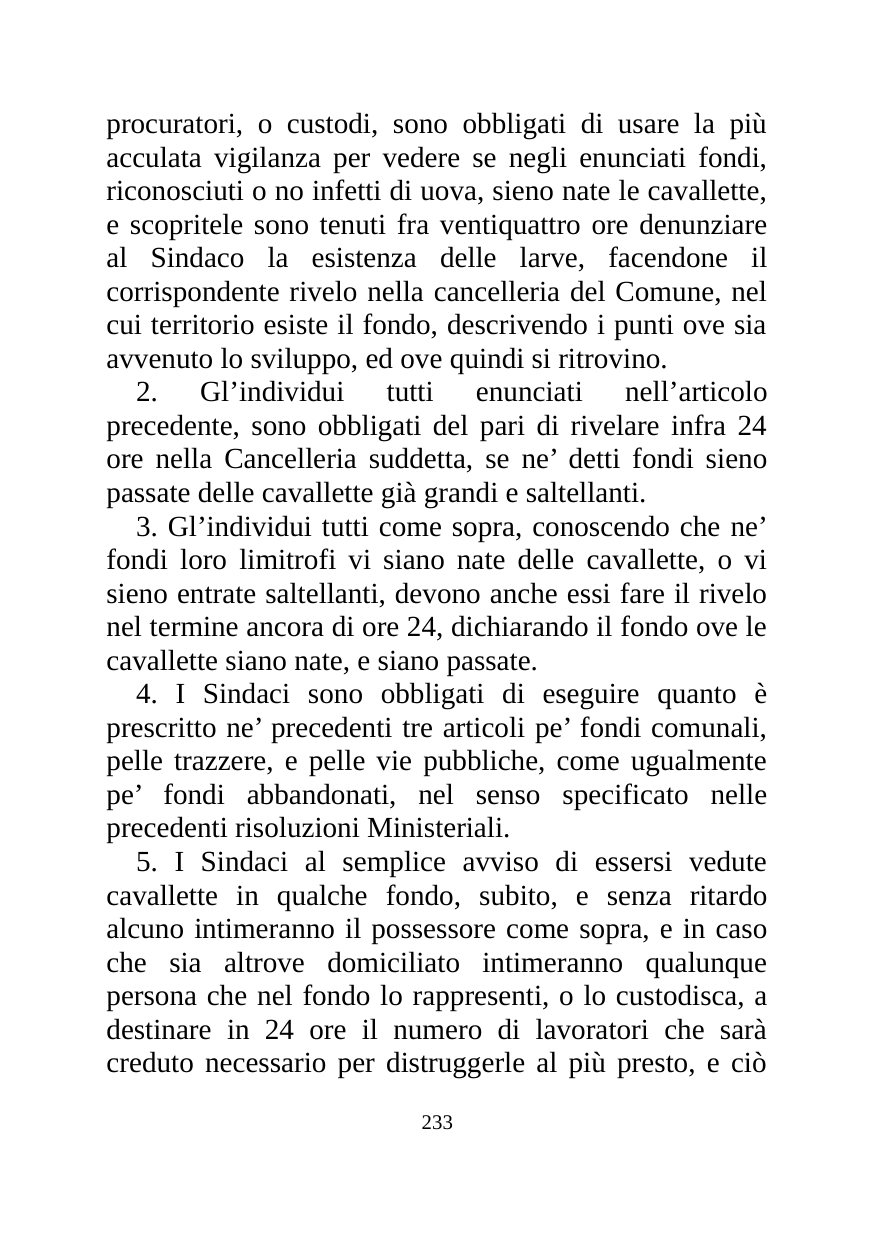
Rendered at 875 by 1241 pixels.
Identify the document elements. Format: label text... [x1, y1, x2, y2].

text 4. I Sindaci sono obbligati di eseguire quanto è prescritto ne’ precedenti tre articoli pe’ fondi comunali, pelle trazzere, e pelle vie pubbliche, come ugualmente pe’ fondi abbandonati, nel senso specificato nelle precedenti risoluzioni Ministeriali. [106, 676, 768, 844]
text procuratori, o custodi, sono obbligati di usare la più acculata vigilanza per vedere se negli enunciati fondi, riconosciuti o no infetti di uova, sieno nate le cavallette, e scopritele sono tenuti fra ventiquattro ore denunziare al Sindaco la esistenza delle larve, facendone il corrispondente rivelo nella cancelleria del Comune, nel cui territorio esiste il fondo, descrivendo i punti ove sia avvenuto lo sviluppo, ed ove quindi si ritrovino. [106, 106, 768, 374]
text 2. Gl’individui tutti enunciati nell’articolo precedente, sono obbligati del pari di rivelare infra 24 ore nella Cancelleria suddetta, se ne’ detti fondi sieno passate delle cavallette già grandi e saltellanti. [106, 374, 768, 509]
text 3. Gl’individui tutti come sopra, conoscendo che ne’ fondi loro limitrofi vi siano nate delle cavallette, o vi sieno entrate saltellanti, devono anche essi fare il rivelo nel termine ancora di ore 24, dichiarando il fondo ove le cavallette siano nate, e siano passate. [106, 509, 768, 676]
text 5. I Sindaci al semplice avviso di essersi vedute cavallette in qualche fondo, subito, e senza ritardo alcuno intimeranno il possessore come sopra, e in caso che sia altrove domiciliato intimeranno qualunque persona che nel fondo lo rappresenti, o lo custodisca, a destinare in 24 ore il numero di lavoratori che sarà creduto necessario per distruggerle al più presto, e ciò [106, 844, 768, 1079]
